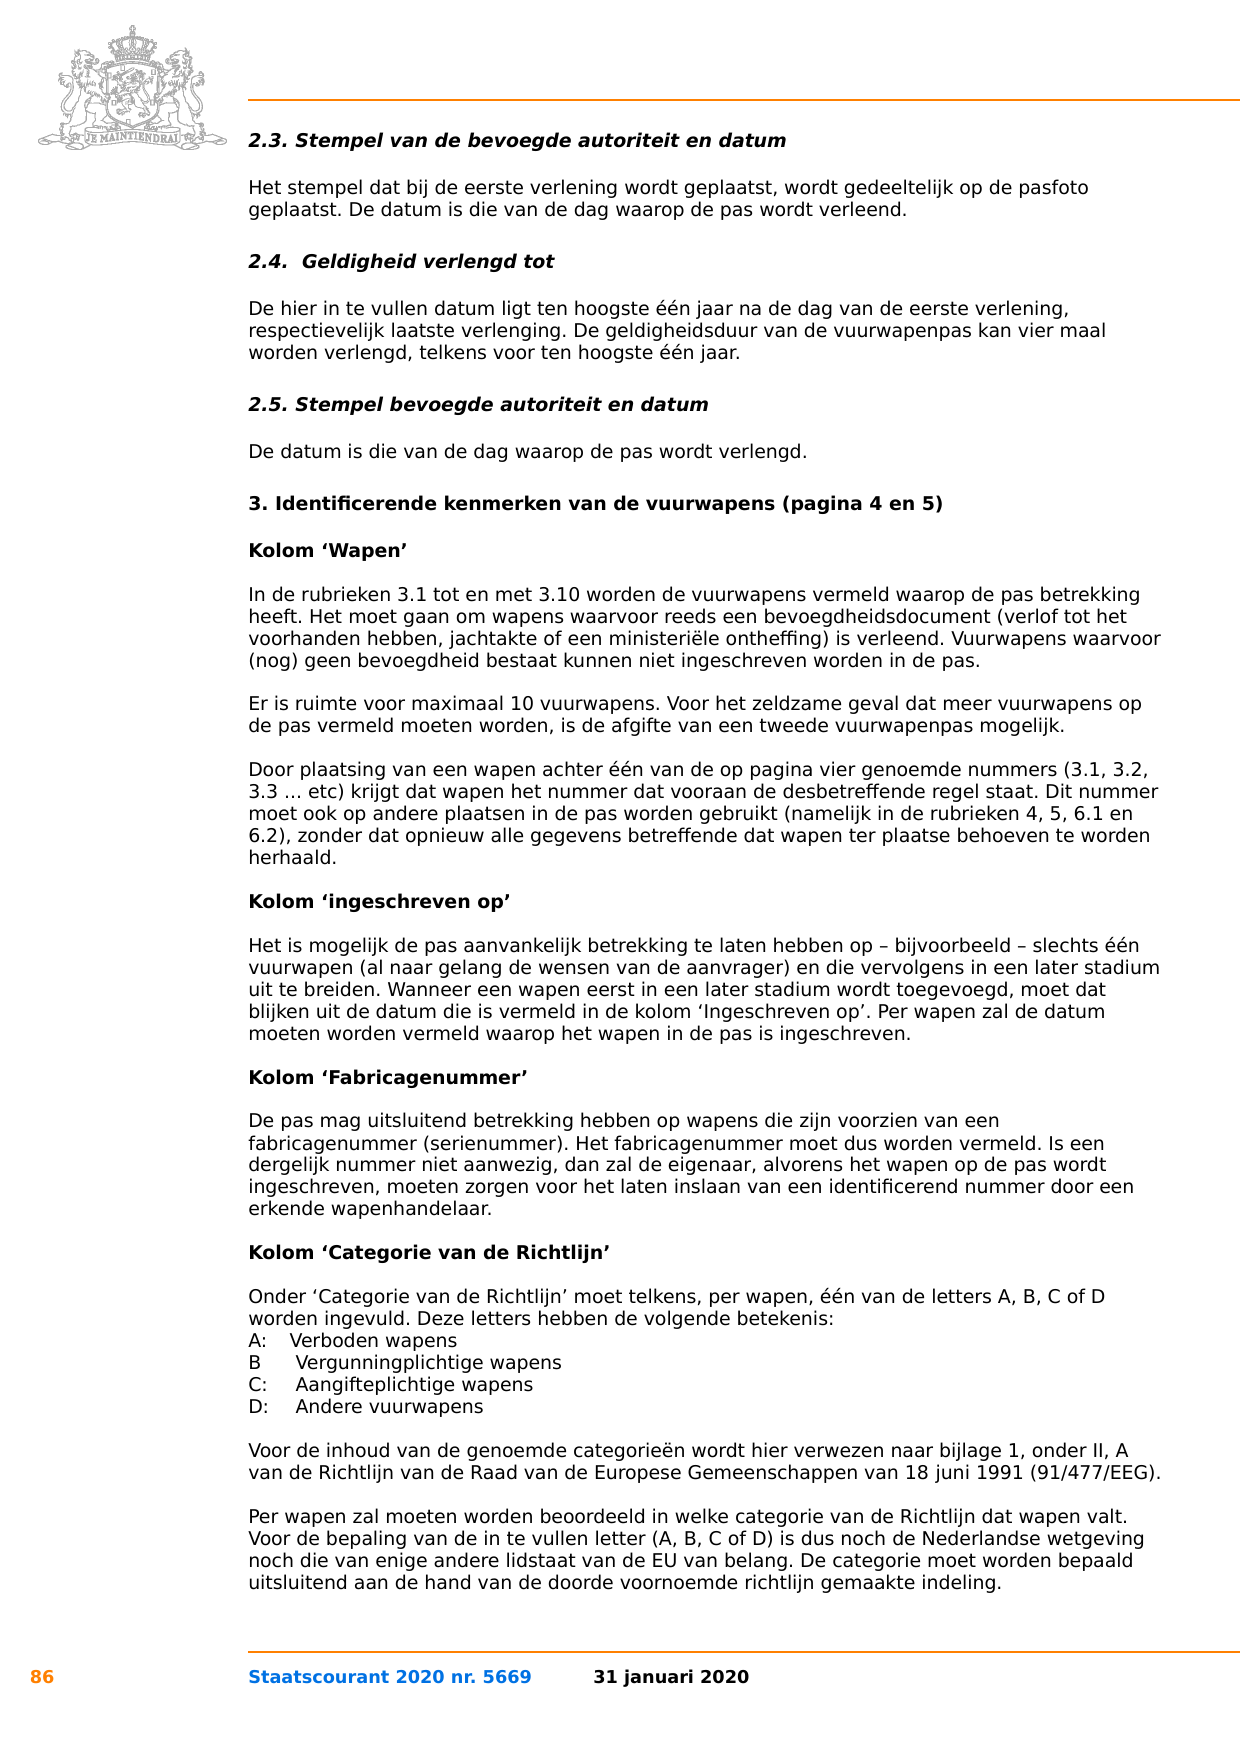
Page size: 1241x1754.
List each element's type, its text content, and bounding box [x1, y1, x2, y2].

text D: Andere vuurwapens [248, 1396, 1163, 1418]
text Er is ruimte voor maximaal 10 vuurwapens. Voor het zeldzame geval dat meer vuurwapens op de pas vermeld moeten worden, is de afgifte van een tweede vuurwapenpas mogelijk. [248, 693, 1163, 737]
subtitle 2.4. Geldigheid verlengd tot [248, 251, 1163, 273]
text C: Aangifteplichtige wapens [248, 1374, 1163, 1396]
text Door plaatsing van een wapen achter één van de op pagina vier genoemde nummers (3.1, 3.2, 3.3 ... etc) krijgt dat wapen het nummer dat vooraan de desbetreffende regel staat. Dit nummer moet ook op andere plaatsen in de pas worden gebruikt (namelijk in de rubrieken 4, 5, 6.1 en 6.2), zonder dat opnieuw alle gegevens betreffende dat wapen ter plaatse behoeven te worden herhaald. [248, 759, 1163, 869]
subtitle 2.3. Stempel van de bevoegde autoriteit en datum [248, 130, 1163, 152]
subtitle 3. Identificerende kenmerken van de vuurwapens (pagina 4 en 5) [248, 493, 1163, 515]
text Het is mogelijk de pas aanvankelijk betrekking te laten hebben op – bijvoorbeeld – slechts één vuurwapen (al naar gelang de wensen van de aanvrager) en die vervolgens in een later stadium uit te breiden. Wanneer een wapen eerst in een later stadium wordt toegevoegd, moet dat blijken uit de datum die is vermeld in de kolom ‘Ingeschreven op’. Per wapen zal de datum moeten worden vermeld waarop het wapen in de pas is ingeschreven. [248, 935, 1163, 1045]
text Voor de inhoud van de genoemde categorieën wordt hier verwezen naar bijlage 1, onder II, A van de Richtlijn van de Raad van de Europese Gemeenschappen van 18 juni 1991 (91/477/EEG). [248, 1440, 1163, 1484]
text Onder ‘Categorie van de Richtlijn’ moet telkens, per wapen, één van de letters A, B, C of D worden ingevuld. Deze letters hebben de volgende betekenis: [248, 1286, 1163, 1330]
text De hier in te vullen datum ligt ten hoogste één jaar na de dag van de eerste verlening, respectievelijk laatste verlenging. De geldigheidsduur van de vuurwapenpas kan vier maal worden verlengd, telkens voor ten hoogste één jaar. [248, 298, 1163, 364]
text In de rubrieken 3.1 tot en met 3.10 worden de vuurwapens vermeld waarop de pas betrekking heeft. Het moet gaan om wapens waarvoor reeds een bevoegdheidsdocument (verlof tot het voorhanden hebben, jachtakte of een ministeriële ontheffing) is verleend. Vuurwapens waarvoor (nog) geen bevoegdheid bestaat kunnen niet ingeschreven worden in de pas. [248, 583, 1163, 671]
subtitle Kolom ‘Wapen’ [248, 540, 1163, 562]
text De datum is die van de dag waarop de pas wordt verlengd. [248, 441, 1163, 463]
subtitle Kolom ‘Fabricagenummer’ [248, 1067, 1163, 1088]
picture [38, 25, 227, 150]
text A: Verboden wapens [248, 1330, 1163, 1352]
text De pas mag uitsluitend betrekking hebben op wapens die zijn voorzien van een fabricagenummer (serienummer). Het fabricagenummer moet dus worden vermeld. Is een dergelijk nummer niet aanwezig, dan zal de eigenaar, alvorens het wapen op de pas wordt ingeschreven, moeten zorgen voor het laten inslaan van een identificerend nummer door een erkende wapenhandelaar. [248, 1110, 1163, 1220]
text Het stempel dat bij de eerste verlening wordt geplaatst, wordt gedeeltelijk op de pasfoto geplaatst. De datum is die van de dag waarop de pas wordt verleend. [248, 177, 1163, 221]
text B Vergunningplichtige wapens [248, 1352, 1163, 1374]
text Per wapen zal moeten worden beoordeeld in welke categorie van de Richtlijn dat wapen valt. Voor de bepaling van de in te vullen letter (A, B, C of D) is dus noch de Nederlandse wetgeving noch die van enige andere lidstaat van de EU van belang. De categorie moet worden bepaald uitsluitend aan de hand van de doorde voornoemde richtlijn gemaakte indeling. [248, 1506, 1163, 1593]
subtitle Kolom ‘Categorie van de Richtlijn’ [248, 1242, 1163, 1264]
subtitle Kolom ‘ingeschreven op’ [248, 891, 1163, 913]
subtitle 2.5. Stempel bevoegde autoriteit en datum [248, 394, 1163, 416]
